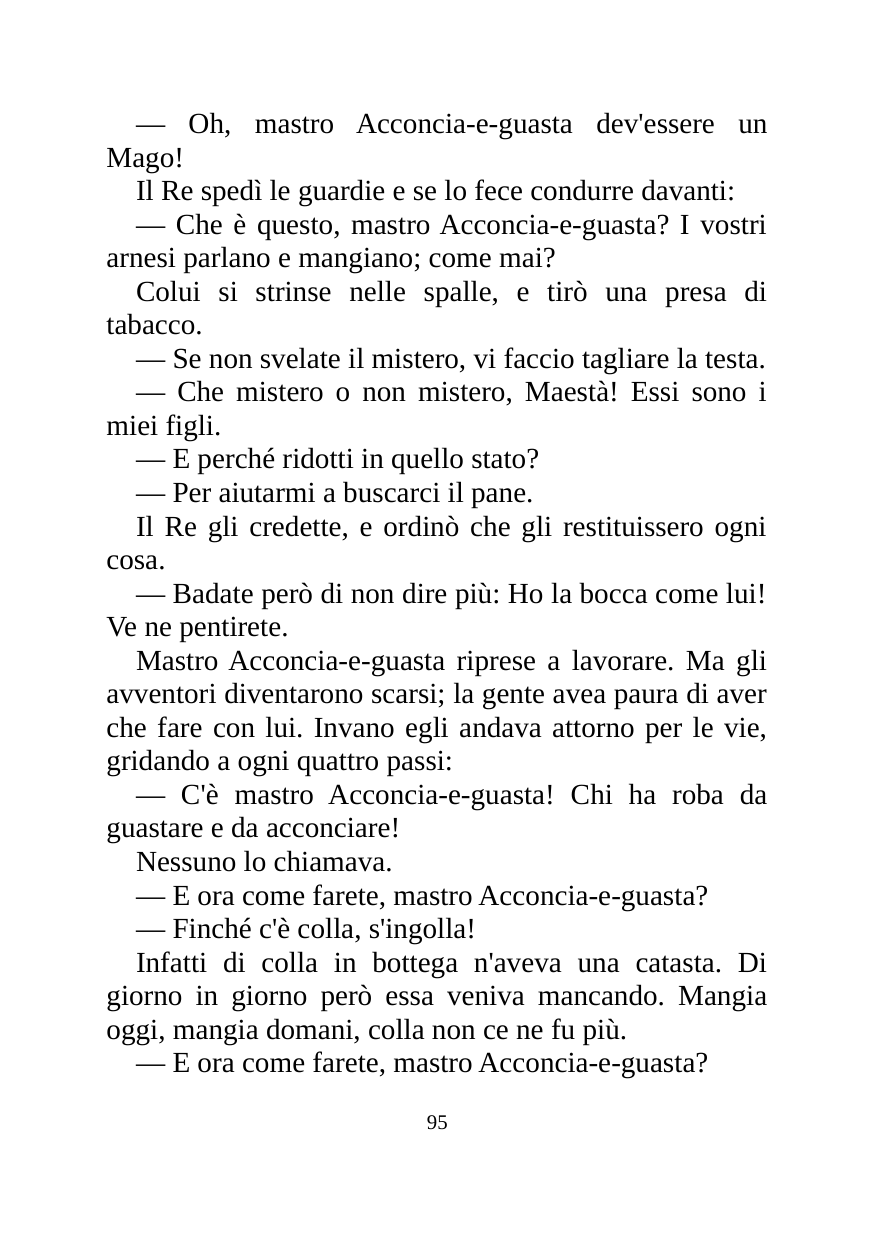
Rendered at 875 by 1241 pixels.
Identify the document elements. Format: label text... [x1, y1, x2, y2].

text Il Re gli credette, e ordinò che gli restituissero ogni cosa. [106, 509, 768, 576]
text — E perché ridotti in quello stato? [106, 442, 768, 475]
text Mastro Acconcia-e-guasta riprese a lavorare. Ma gli avventori diventarono scarsi; la gente avea paura di aver che fare con lui. Invano egli andava attorno per le vie, gridando a ogni quattro passi: [106, 643, 768, 777]
text — C'è mastro Acconcia-e-guasta! Chi ha roba da guastare e da acconciare! [106, 777, 768, 844]
text — Che è questo, mastro Acconcia-e-guasta? I vostri arnesi parlano e mangiano; come mai? [106, 207, 768, 274]
text — Oh, mastro Acconcia-e-guasta dev'essere un Mago! [106, 106, 768, 173]
text — Se non svelate il mistero, vi faccio tagliare la testa. [106, 341, 768, 374]
text Il Re spedì le guardie e se lo fece condurre davanti: [106, 173, 768, 207]
text — Per aiutarmi a buscarci il pane. [106, 475, 768, 509]
text Nessuno lo chiamava. [106, 844, 768, 878]
text — Che mistero o non mistero, Maestà! Essi sono i miei figli. [106, 374, 768, 442]
text — Badate però di non dire più: Ho la bocca come lui! Ve ne pentirete. [106, 576, 768, 643]
text — Finché c'è colla, s'ingolla! [106, 911, 768, 945]
text Infatti di colla in bottega n'aveva una catasta. Di giorno in giorno però essa veniva mancando. Mangia oggi, mangia domani, colla non ce ne fu più. [106, 945, 768, 1045]
text — E ora come farete, mastro Acconcia-e-guasta? [106, 1045, 768, 1079]
text — E ora come farete, mastro Acconcia-e-guasta? [106, 878, 768, 911]
text Colui si strinse nelle spalle, e tirò una presa di tabacco. [106, 274, 768, 341]
